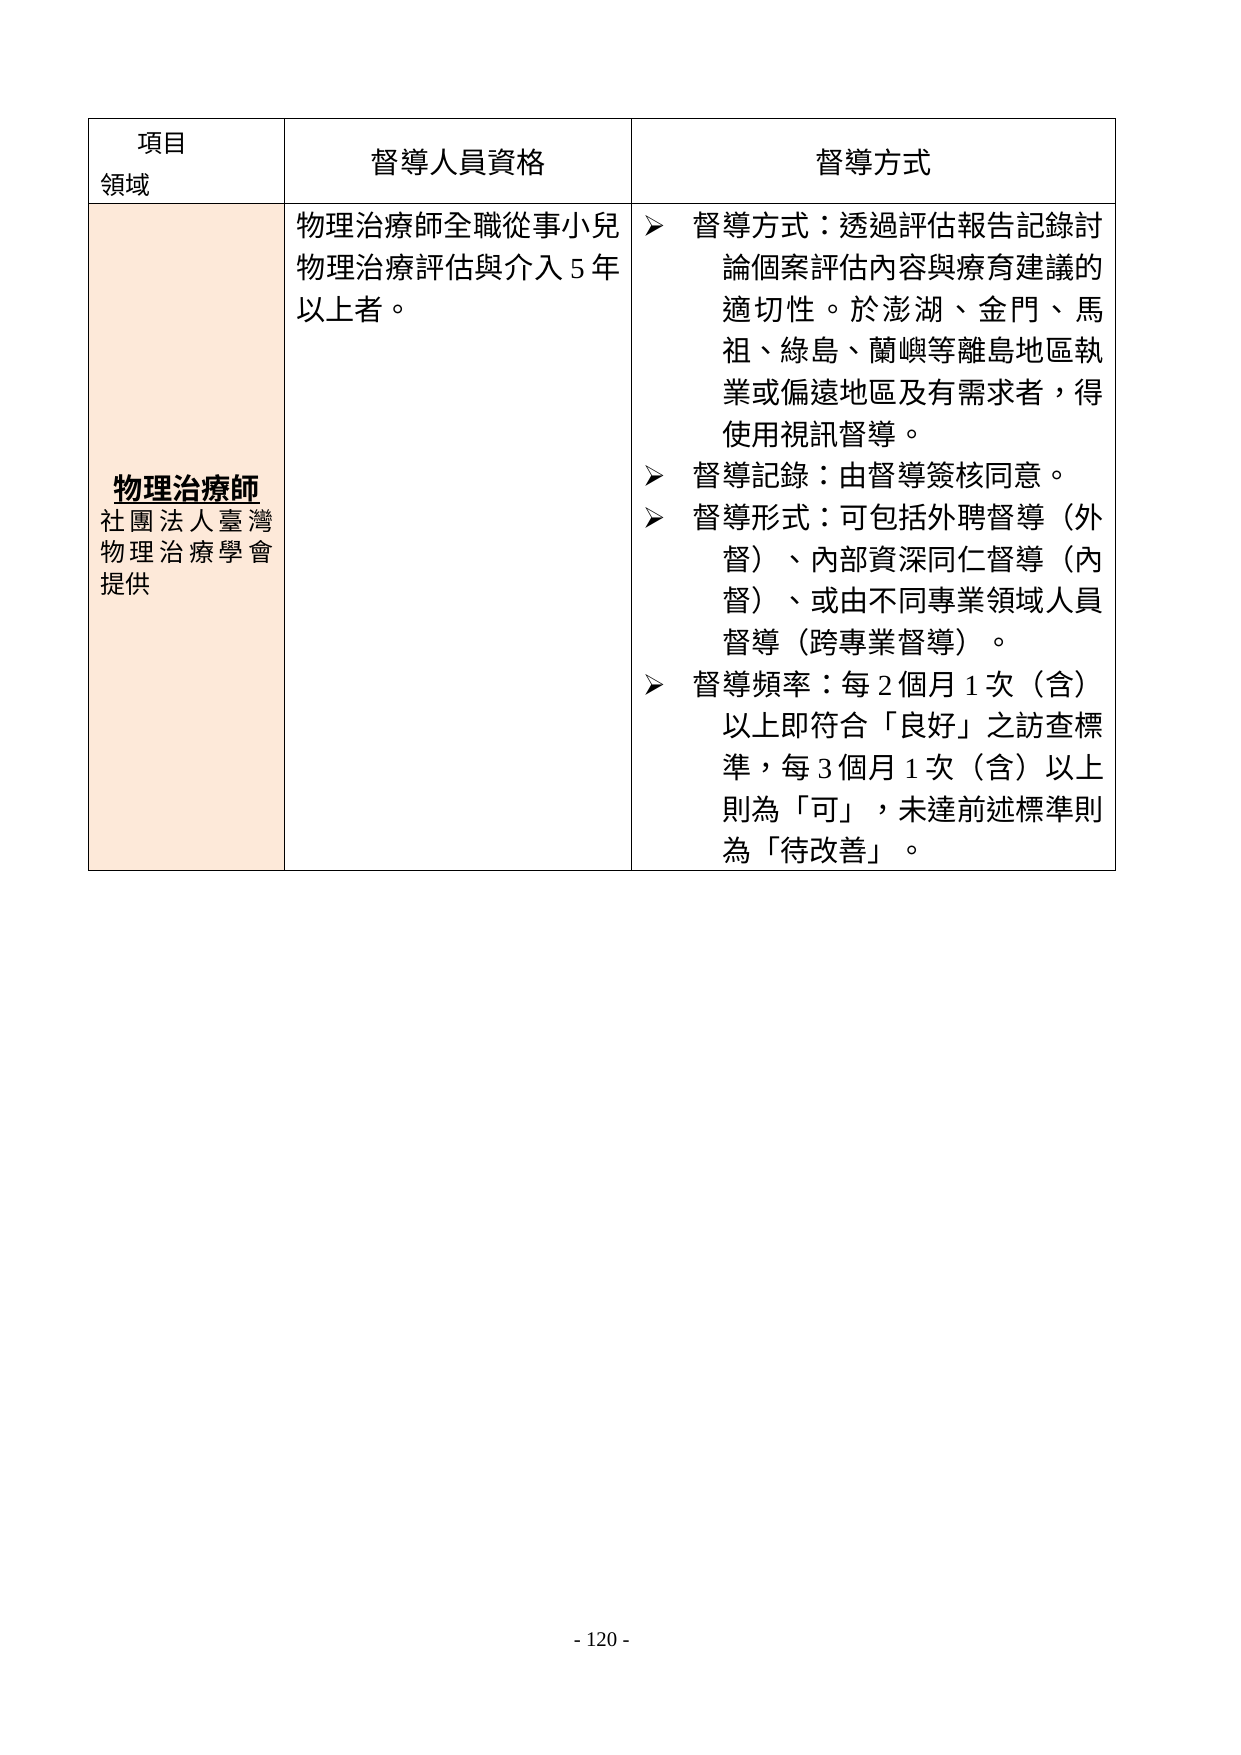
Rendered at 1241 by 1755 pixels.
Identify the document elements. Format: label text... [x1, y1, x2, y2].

table_cell 物理治療師全職從事小兒物理治療評估與介入5年以上者。 [285, 204, 631, 870]
table_cell 督導方式：透過評估報告記錄討論個案評估內容與療育建議的適切性。於澎湖、金門、馬祖、綠島、蘭嶼等離島地區執業或偏遠地區及有需求者，得使用視訊督導。 督導記錄：由督導簽核同意。 督導形式：可包括外聘督導（外督）、內部資深同仁督導（內督）、或由不同專業領域人員督導（跨專業督導）。 督導頻率：每2個月1次（含）以上即符合「良好」之訪查標準，每3個月1次（含）以上則為「可」，未達前述標準則為「待改善」。 [632, 204, 1115, 870]
table_header 督導方式 [632, 119, 1115, 202]
table_cell 物理治療師 社團法人臺灣物理治療學會提供 [89, 204, 284, 870]
table_header 督導人員資格 [285, 119, 631, 202]
table_header 項目 領域 [89, 119, 284, 202]
